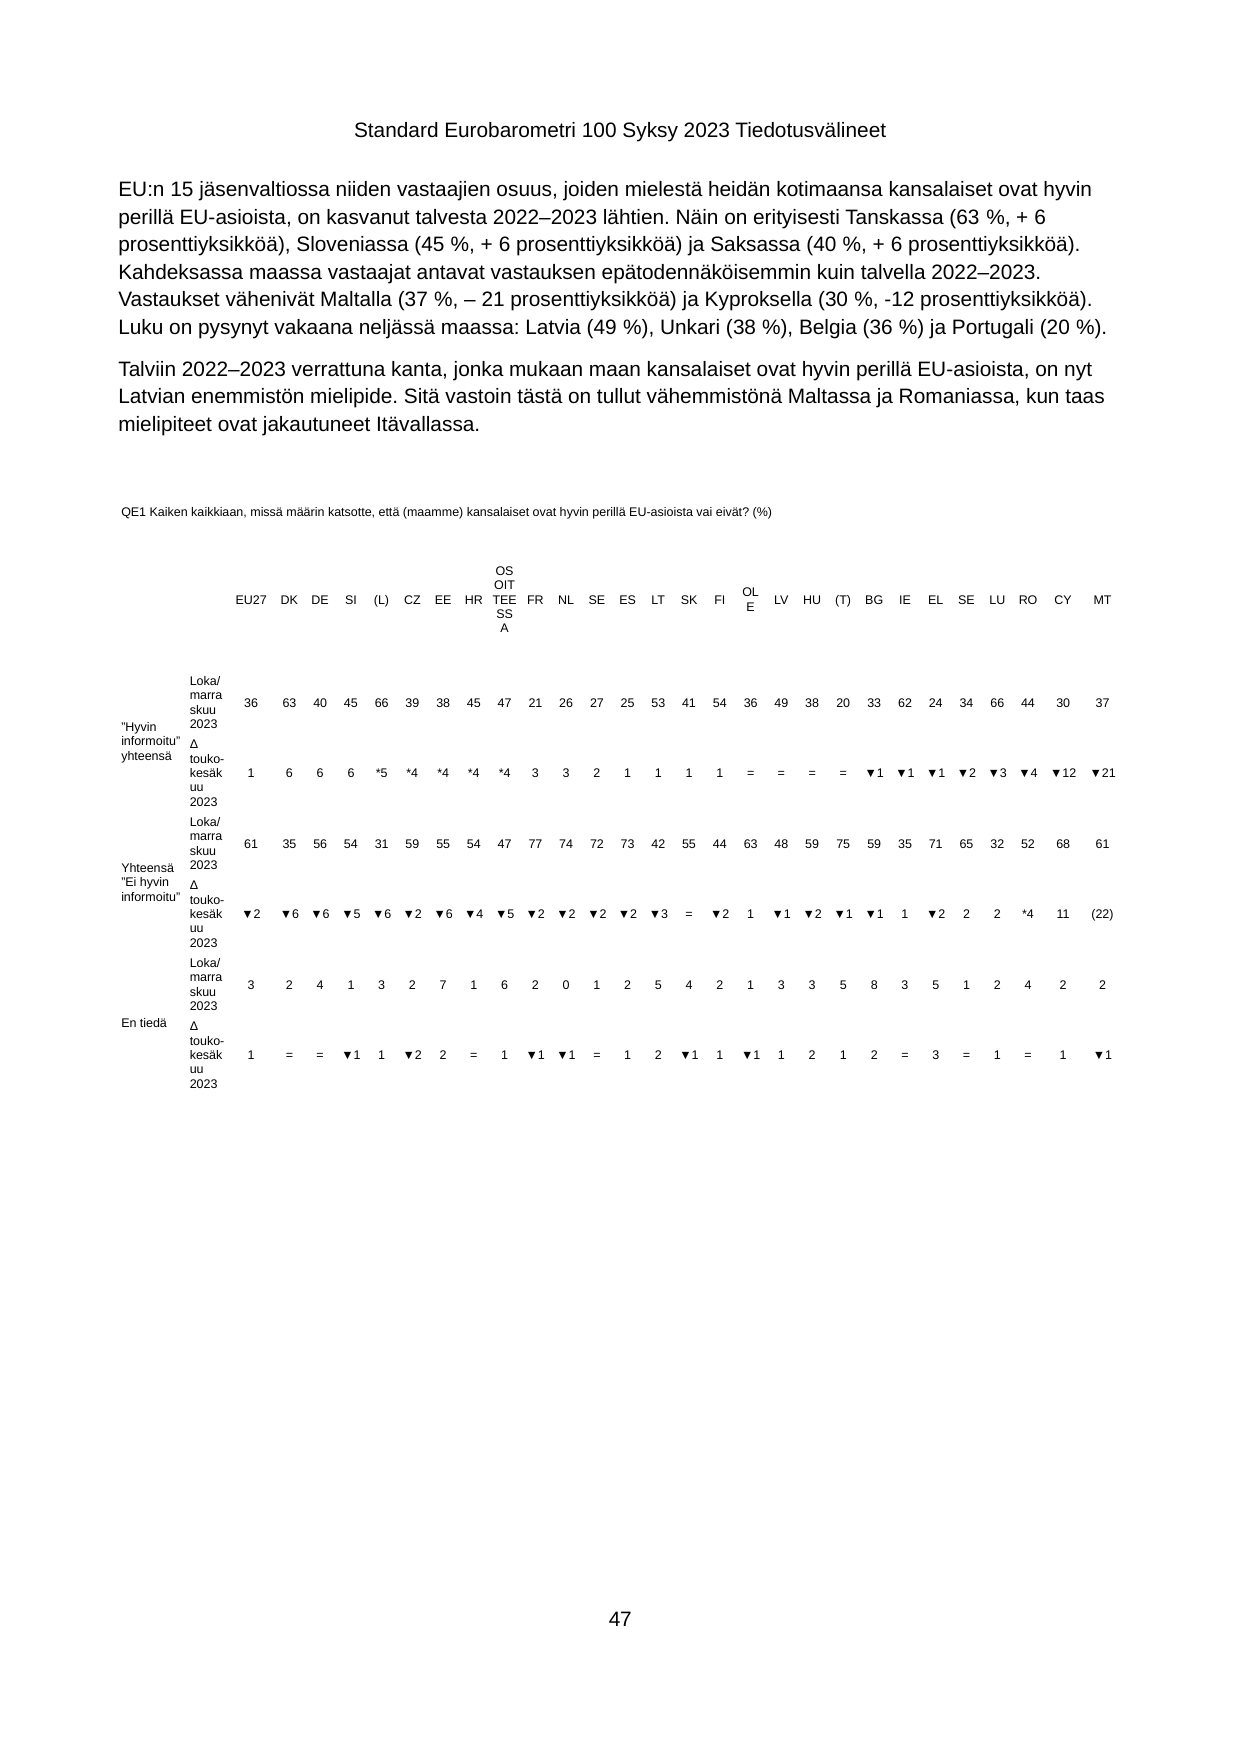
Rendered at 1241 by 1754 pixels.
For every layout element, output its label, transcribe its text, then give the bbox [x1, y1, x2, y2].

table_cell 1 [458, 953, 489, 1016]
table_cell ▼1 [859, 875, 889, 953]
table_cell 6 [274, 734, 304, 812]
table_cell [118, 561, 187, 638]
table_cell NL [551, 561, 581, 638]
table_cell 75 [827, 812, 859, 875]
table_cell [551, 638, 581, 671]
table_cell 65 [951, 812, 982, 875]
table_cell [735, 638, 766, 671]
table_cell [859, 638, 889, 671]
table_cell 68 [1043, 812, 1083, 875]
table_cell [951, 638, 982, 671]
table_header [1083, 496, 1122, 528]
table_cell ▼1 [889, 734, 920, 812]
table_cell SE [951, 561, 982, 638]
table_cell = [1013, 1016, 1043, 1094]
table_cell *4 [428, 734, 458, 812]
table_cell [187, 638, 228, 671]
table_cell 61 [228, 812, 274, 875]
table_cell [612, 638, 643, 671]
table_cell ▼1 [827, 875, 859, 953]
table_cell 31 [366, 812, 397, 875]
table_cell [274, 528, 304, 561]
table_cell ▼2 [796, 875, 827, 953]
table_cell 44 [704, 812, 735, 875]
table_cell *4 [397, 734, 427, 812]
table_cell ▼2 [920, 875, 951, 953]
table_cell 26 [551, 671, 581, 734]
table_cell 25 [612, 671, 643, 734]
table_cell [187, 561, 228, 638]
table_cell 36 [735, 671, 766, 734]
table_cell [228, 528, 274, 561]
table_cell 1 [366, 1016, 397, 1094]
table_cell = [581, 1016, 612, 1094]
table_cell En tiedä [118, 953, 187, 1094]
table_cell [704, 638, 735, 671]
table_cell 1 [1043, 1016, 1083, 1094]
table_cell ▼2 [228, 875, 274, 953]
table_cell [397, 528, 427, 561]
table_cell FI [704, 561, 735, 638]
table_cell ▼1 [859, 734, 889, 812]
table_cell [1083, 528, 1122, 561]
table_cell 54 [335, 812, 366, 875]
table_cell [827, 528, 859, 561]
table_cell ▼5 [335, 875, 366, 953]
table_cell 2 [520, 953, 551, 1016]
table_cell 45 [458, 671, 489, 734]
table_cell Δ touko-kesäkuu 2023 [187, 1016, 228, 1094]
table_cell FR [520, 561, 551, 638]
table_cell 48 [766, 812, 796, 875]
table_cell 47 [489, 812, 520, 875]
table_cell EL [920, 561, 951, 638]
table_cell 2 [982, 953, 1012, 1016]
table_cell 1 [889, 875, 920, 953]
table_cell 5 [920, 953, 951, 1016]
table_cell 2 [428, 1016, 458, 1094]
table_cell 36 [228, 671, 274, 734]
table_cell *4 [458, 734, 489, 812]
table_cell = [458, 1016, 489, 1094]
table_cell [335, 528, 366, 561]
table_cell 3 [520, 734, 551, 812]
table_cell 44 [1013, 671, 1043, 734]
table_cell SE [581, 561, 612, 638]
table_cell ▼2 [520, 875, 551, 953]
table_cell 1 [951, 953, 982, 1016]
table_cell MT [1083, 561, 1122, 638]
table_cell [735, 528, 766, 561]
table_cell Loka/marraskuu 2023 [187, 671, 228, 734]
table_cell = [274, 1016, 304, 1094]
table_cell 1 [335, 953, 366, 1016]
table_cell ▼1 [920, 734, 951, 812]
table_cell 41 [674, 671, 704, 734]
table_cell [766, 528, 796, 561]
table_cell 2 [704, 953, 735, 1016]
table_cell 2 [859, 1016, 889, 1094]
table_cell = [766, 734, 796, 812]
table_cell 66 [982, 671, 1012, 734]
table_cell 66 [366, 671, 397, 734]
table_cell 6 [305, 734, 335, 812]
table_cell SK [674, 561, 704, 638]
table_cell *5 [366, 734, 397, 812]
table_cell ”Hyvin informoitu” yhteensä [118, 671, 187, 812]
table_cell ▼3 [982, 734, 1012, 812]
table_cell ▼1 [674, 1016, 704, 1094]
table_cell [489, 638, 520, 671]
table_cell [458, 638, 489, 671]
table_cell 33 [859, 671, 889, 734]
table_cell 2 [274, 953, 304, 1016]
table_cell [458, 528, 489, 561]
table_cell 73 [612, 812, 643, 875]
table_cell 55 [428, 812, 458, 875]
table_cell ▼2 [704, 875, 735, 953]
table_cell ES [612, 561, 643, 638]
table_cell [581, 638, 612, 671]
table_header [1013, 496, 1043, 528]
table_cell 11 [1043, 875, 1083, 953]
table_cell 54 [458, 812, 489, 875]
table_cell ▼1 [735, 1016, 766, 1094]
table_cell [889, 528, 920, 561]
table_cell 56 [305, 812, 335, 875]
text EU:n 15 jäsenvaltiossa niiden vastaajien osuus, joiden mielestä heidän kotimaansa kansalaiset ovat hyvin perillä EU-asioista, on kasvanut talvesta 2022–2023 lähtien. Näin on erityisesti Tanskassa (63 %, + 6 prosenttiyksikköä), Sloveniassa (45 %, + 6 prosenttiyksikköä) ja Saksassa (40 %, + 6 prosenttiyksikköä). Kahdeksassa maassa vastaajat antavat vastauksen epätodennäköisemmin kuin talvella 2022–2023. Vastaukset vähenivät Maltalla (37 %, – 21 prosenttiyksikköä) ja Kyproksella (30 %, -12 prosenttiyksikköä). Luku on pysynyt vakaana neljässä maassa: Latvia (49 %), Unkari (38 %), Belgia (36 %) ja Portugali (20 %). [118, 177, 1122, 338]
table_cell [397, 638, 427, 671]
table_cell 2 [581, 734, 612, 812]
table_cell [1043, 638, 1083, 671]
table_cell 54 [704, 671, 735, 734]
table_cell ▼2 [397, 875, 427, 953]
table_cell HR [458, 561, 489, 638]
table_cell 52 [1013, 812, 1043, 875]
table_cell [859, 528, 889, 561]
table_cell ▼3 [643, 875, 673, 953]
table_cell 21 [520, 671, 551, 734]
table_cell [796, 528, 827, 561]
table_cell 5 [643, 953, 673, 1016]
table_cell 2 [612, 953, 643, 1016]
table_cell EU27 [228, 561, 274, 638]
table_cell 2 [643, 1016, 673, 1094]
table_cell (T) [827, 561, 859, 638]
table_cell EE [428, 561, 458, 638]
table_cell ▼2 [551, 875, 581, 953]
table_cell [118, 528, 187, 561]
table_cell 1 [612, 734, 643, 812]
table_cell Δ touko-kesäkuu 2023 [187, 734, 228, 812]
table_cell 1 [612, 1016, 643, 1094]
table_cell 4 [674, 953, 704, 1016]
table_cell Loka/marraskuu 2023 [187, 953, 228, 1016]
table_cell ▼12 [1043, 734, 1083, 812]
table_cell 40 [305, 671, 335, 734]
table_cell [951, 528, 982, 561]
table_cell [920, 528, 951, 561]
table_cell [982, 528, 1012, 561]
table_cell 1 [982, 1016, 1012, 1094]
table_cell 6 [335, 734, 366, 812]
table_cell Loka/marraskuu 2023 [187, 812, 228, 875]
table_cell = [827, 734, 859, 812]
table_cell = [951, 1016, 982, 1094]
table_cell 63 [274, 671, 304, 734]
table_cell ▼6 [428, 875, 458, 953]
table_cell IE [889, 561, 920, 638]
table_cell 0 [551, 953, 581, 1016]
table_cell ▼6 [305, 875, 335, 953]
table_cell 71 [920, 812, 951, 875]
table_cell 55 [674, 812, 704, 875]
table_cell [335, 638, 366, 671]
table_cell 1 [827, 1016, 859, 1094]
table_cell BG [859, 561, 889, 638]
table_cell 1 [674, 734, 704, 812]
table_cell 1 [735, 875, 766, 953]
table_cell 5 [827, 953, 859, 1016]
table_cell 38 [428, 671, 458, 734]
table_cell [704, 528, 735, 561]
table_cell 1 [704, 734, 735, 812]
table_cell 61 [1083, 812, 1122, 875]
table_cell Δ touko-kesäkuu 2023 [187, 875, 228, 953]
table_cell [643, 528, 673, 561]
table_cell [366, 638, 397, 671]
table_cell 1 [228, 1016, 274, 1094]
table_cell ▼2 [612, 875, 643, 953]
table_cell [118, 638, 187, 671]
table_cell ▼4 [1013, 734, 1043, 812]
table_cell LV [766, 561, 796, 638]
table_cell [305, 638, 335, 671]
table_cell 6 [489, 953, 520, 1016]
table_cell (22) [1083, 875, 1122, 953]
table_cell [889, 638, 920, 671]
table_cell 20 [827, 671, 859, 734]
table_header [1043, 496, 1083, 528]
table_cell 2 [951, 875, 982, 953]
table_cell 47 [489, 671, 520, 734]
table_cell 3 [889, 953, 920, 1016]
table_cell [1013, 638, 1043, 671]
table_cell 1 [704, 1016, 735, 1094]
table_cell 2 [796, 1016, 827, 1094]
table_cell [674, 638, 704, 671]
table_cell 4 [1013, 953, 1043, 1016]
table_cell 32 [982, 812, 1012, 875]
table_cell ▼21 [1083, 734, 1122, 812]
table_cell HU [796, 561, 827, 638]
table_cell RO [1013, 561, 1043, 638]
table_cell [827, 638, 859, 671]
table_cell 1 [581, 953, 612, 1016]
table_cell [1013, 528, 1043, 561]
table_cell OLE [735, 561, 766, 638]
table_cell [920, 638, 951, 671]
table_cell 2 [397, 953, 427, 1016]
table_cell 53 [643, 671, 673, 734]
table_cell LU [982, 561, 1012, 638]
table_cell 35 [889, 812, 920, 875]
table_cell 74 [551, 812, 581, 875]
table_cell 2 [1043, 953, 1083, 1016]
table_cell [982, 638, 1012, 671]
table_cell ▼1 [1083, 1016, 1122, 1094]
table_cell 1 [643, 734, 673, 812]
table_cell CY [1043, 561, 1083, 638]
table_cell 37 [1083, 671, 1122, 734]
table_cell [305, 528, 335, 561]
table_cell = [796, 734, 827, 812]
table_cell = [305, 1016, 335, 1094]
table_cell 62 [889, 671, 920, 734]
table_cell 3 [551, 734, 581, 812]
table_header QE1 Kaiken kaikkiaan, missä määrin katsotte, että (maamme) kansalaiset ovat hyvin perillä EU-asioista vai eivät? (%) [118, 496, 1012, 528]
table_cell 3 [796, 953, 827, 1016]
table_cell [643, 638, 673, 671]
table_cell ▼1 [766, 875, 796, 953]
table_cell ▼6 [366, 875, 397, 953]
table_cell 35 [274, 812, 304, 875]
table_cell 39 [397, 671, 427, 734]
table_cell 63 [735, 812, 766, 875]
table_cell [581, 528, 612, 561]
table_cell [520, 638, 551, 671]
table_cell 45 [335, 671, 366, 734]
table_cell 4 [305, 953, 335, 1016]
table_cell ▼5 [489, 875, 520, 953]
table_cell 1 [489, 1016, 520, 1094]
table_cell [428, 528, 458, 561]
table_cell [489, 528, 520, 561]
table_cell ▼2 [951, 734, 982, 812]
table_cell 3 [228, 953, 274, 1016]
table_cell 49 [766, 671, 796, 734]
table_cell [228, 638, 274, 671]
table_cell 2 [1083, 953, 1122, 1016]
table_cell 2 [982, 875, 1012, 953]
table_cell ▼6 [274, 875, 304, 953]
table_cell SI [335, 561, 366, 638]
table_cell [674, 528, 704, 561]
table_cell ▼4 [458, 875, 489, 953]
table_cell 59 [397, 812, 427, 875]
table_cell DE [305, 561, 335, 638]
table_cell [1043, 528, 1083, 561]
table_cell 1 [735, 953, 766, 1016]
table_cell [187, 528, 228, 561]
table_cell 42 [643, 812, 673, 875]
table_cell = [674, 875, 704, 953]
table_cell [428, 638, 458, 671]
table_cell 3 [366, 953, 397, 1016]
table_cell [1083, 638, 1122, 671]
table_cell 77 [520, 812, 551, 875]
table_cell 1 [766, 1016, 796, 1094]
table_cell 59 [796, 812, 827, 875]
table_cell ▼2 [581, 875, 612, 953]
table_cell ▼1 [551, 1016, 581, 1094]
table_cell 7 [428, 953, 458, 1016]
table_cell 38 [796, 671, 827, 734]
table_cell [520, 528, 551, 561]
table_cell 30 [1043, 671, 1083, 734]
table_cell 72 [581, 812, 612, 875]
table_cell *4 [1013, 875, 1043, 953]
table_cell OSOITTEESSA [489, 561, 520, 638]
table_cell = [735, 734, 766, 812]
table_cell ▼2 [397, 1016, 427, 1094]
table_cell [366, 528, 397, 561]
table_cell ▼1 [520, 1016, 551, 1094]
table_cell 1 [228, 734, 274, 812]
table_cell ▼1 [335, 1016, 366, 1094]
table_cell 8 [859, 953, 889, 1016]
table_cell *4 [489, 734, 520, 812]
table_cell (L) [366, 561, 397, 638]
table_cell 59 [859, 812, 889, 875]
table_cell 27 [581, 671, 612, 734]
table_cell 34 [951, 671, 982, 734]
table_cell [612, 528, 643, 561]
table_cell CZ [397, 561, 427, 638]
table_cell LT [643, 561, 673, 638]
table_cell DK [274, 561, 304, 638]
table_cell [274, 638, 304, 671]
table_cell [796, 638, 827, 671]
table_cell 3 [920, 1016, 951, 1094]
table_cell Yhteensä ”Ei hyvin informoitu” [118, 812, 187, 953]
table_cell [551, 528, 581, 561]
table_cell = [889, 1016, 920, 1094]
table_cell 3 [766, 953, 796, 1016]
table_cell [766, 638, 796, 671]
text Talviin 2022–2023 verrattuna kanta, jonka mukaan maan kansalaiset ovat hyvin perillä EU-asioista, on nyt Latvian enemmistön mielipide. Sitä vastoin tästä on tullut vähemmistönä Maltassa ja Romaniassa, kun taas mielipiteet ovat jakautuneet Itävallassa. [118, 357, 1122, 436]
table_cell 24 [920, 671, 951, 734]
